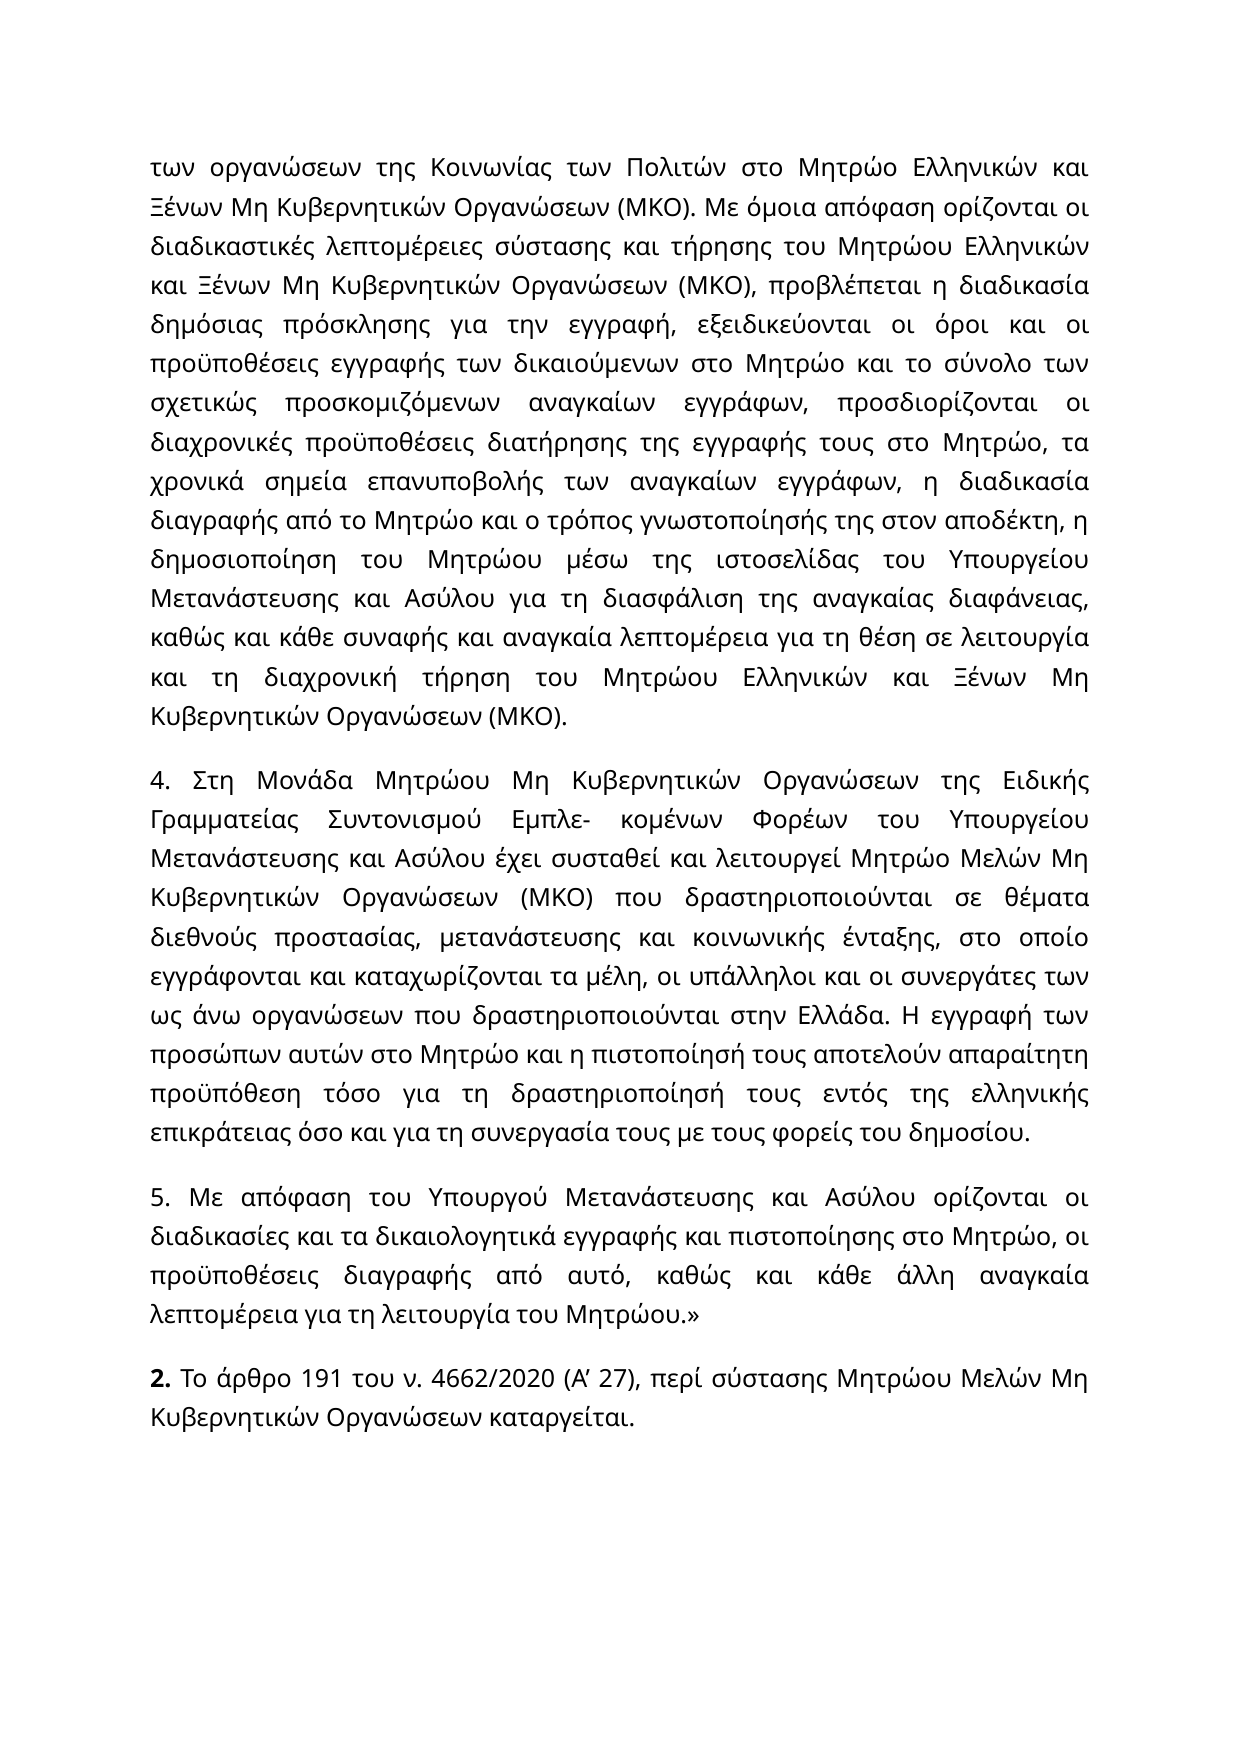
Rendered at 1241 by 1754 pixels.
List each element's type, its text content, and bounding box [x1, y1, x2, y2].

text 5. Με απόφαση του Υπουργού Μετανάστευσης και Ασύλου ορίζονται οι διαδικασίες και τα δικαιολογητικά εγγραφής και πιστοποίησης στο Μητρώο, οι προϋποθέσεις διαγραφής από αυτό, καθώς και κάθε άλλη αναγκαία λεπτομέρεια για τη λειτουργία του Μητρώου.» [150, 1179, 1090, 1331]
text των οργανώσεων της Κοινωνίας των Πολιτών στο Μητρώο Ελληνικών και Ξένων Μη Κυβερνητικών Οργανώσεων (ΜΚΟ). Με όμοια απόφαση ορίζονται οι διαδικαστικές λεπτομέρειες σύστασης και τήρησης του Μητρώου Ελληνικών και Ξένων Μη Κυβερνητικών Οργανώσεων (ΜΚΟ), προβλέπεται η διαδικασία δημόσιας πρόσκλησης για την εγγραφή, εξειδικεύονται οι όροι και οι προϋποθέσεις εγγραφής των δικαιούμενων στο Μητρώο και το σύνολο των σχετικώς προσκομιζόμενων αναγκαίων εγγράφων, προσδιορίζονται οι διαχρονικές προϋποθέσεις διατήρησης της εγγραφής τους στο Μητρώο, τα χρονικά σημεία επανυποβολής των αναγκαίων εγγράφων, η διαδικασία διαγραφής από το Μητρώο και ο τρόπος γνωστοποίησής της στον αποδέκτη, η δημοσιοποίηση του Μητρώου μέσω της ιστοσελίδας του Υπουργείου Μετανάστευσης και Ασύλου για τη διασφάλιση της αναγκαίας διαφάνειας, καθώς και κάθε συναφής και αναγκαία λεπτομέρεια για τη θέση σε λειτουργία και τη διαχρονική τήρηση του Μητρώου Ελληνικών και Ξένων Μη Κυβερνητικών Οργανώσεων (ΜΚΟ). [150, 150, 1090, 732]
text 2. Το άρθρο 191 του ν. 4662/2020 (Α’ 27), περί σύστασης Μητρώου Μελών Μη Κυβερνητικών Οργανώσεων καταργείται. [150, 1361, 1090, 1434]
text 4. Στη Μονάδα Μητρώου Μη Κυβερνητικών Οργανώσεων της Ειδικής Γραμματείας Συντονισμού Εμπλε- κομένων Φορέων του Υπουργείου Μετανάστευσης και Ασύλου έχει συσταθεί και λειτουργεί Μητρώο Μελών Μη Κυβερνητικών Οργανώσεων (ΜΚΟ) που δραστηριοποιούνται σε θέματα διεθνούς προστασίας, μετανάστευσης και κοινωνικής ένταξης, στο οποίο εγγράφονται και καταχωρίζονται τα μέλη, οι υπάλληλοι και οι συνεργάτες των ως άνω οργανώσεων που δραστηριοποιούνται στην Ελλάδα. Η εγγραφή των προσώπων αυτών στο Μητρώο και η πιστοποίησή τους αποτελούν απαραίτητη προϋπόθεση τόσο για τη δραστηριοποίησή τους εντός της ελληνικής επικράτειας όσο και για τη συνεργασία τους με τους φορείς του δημοσίου. [150, 762, 1090, 1149]
